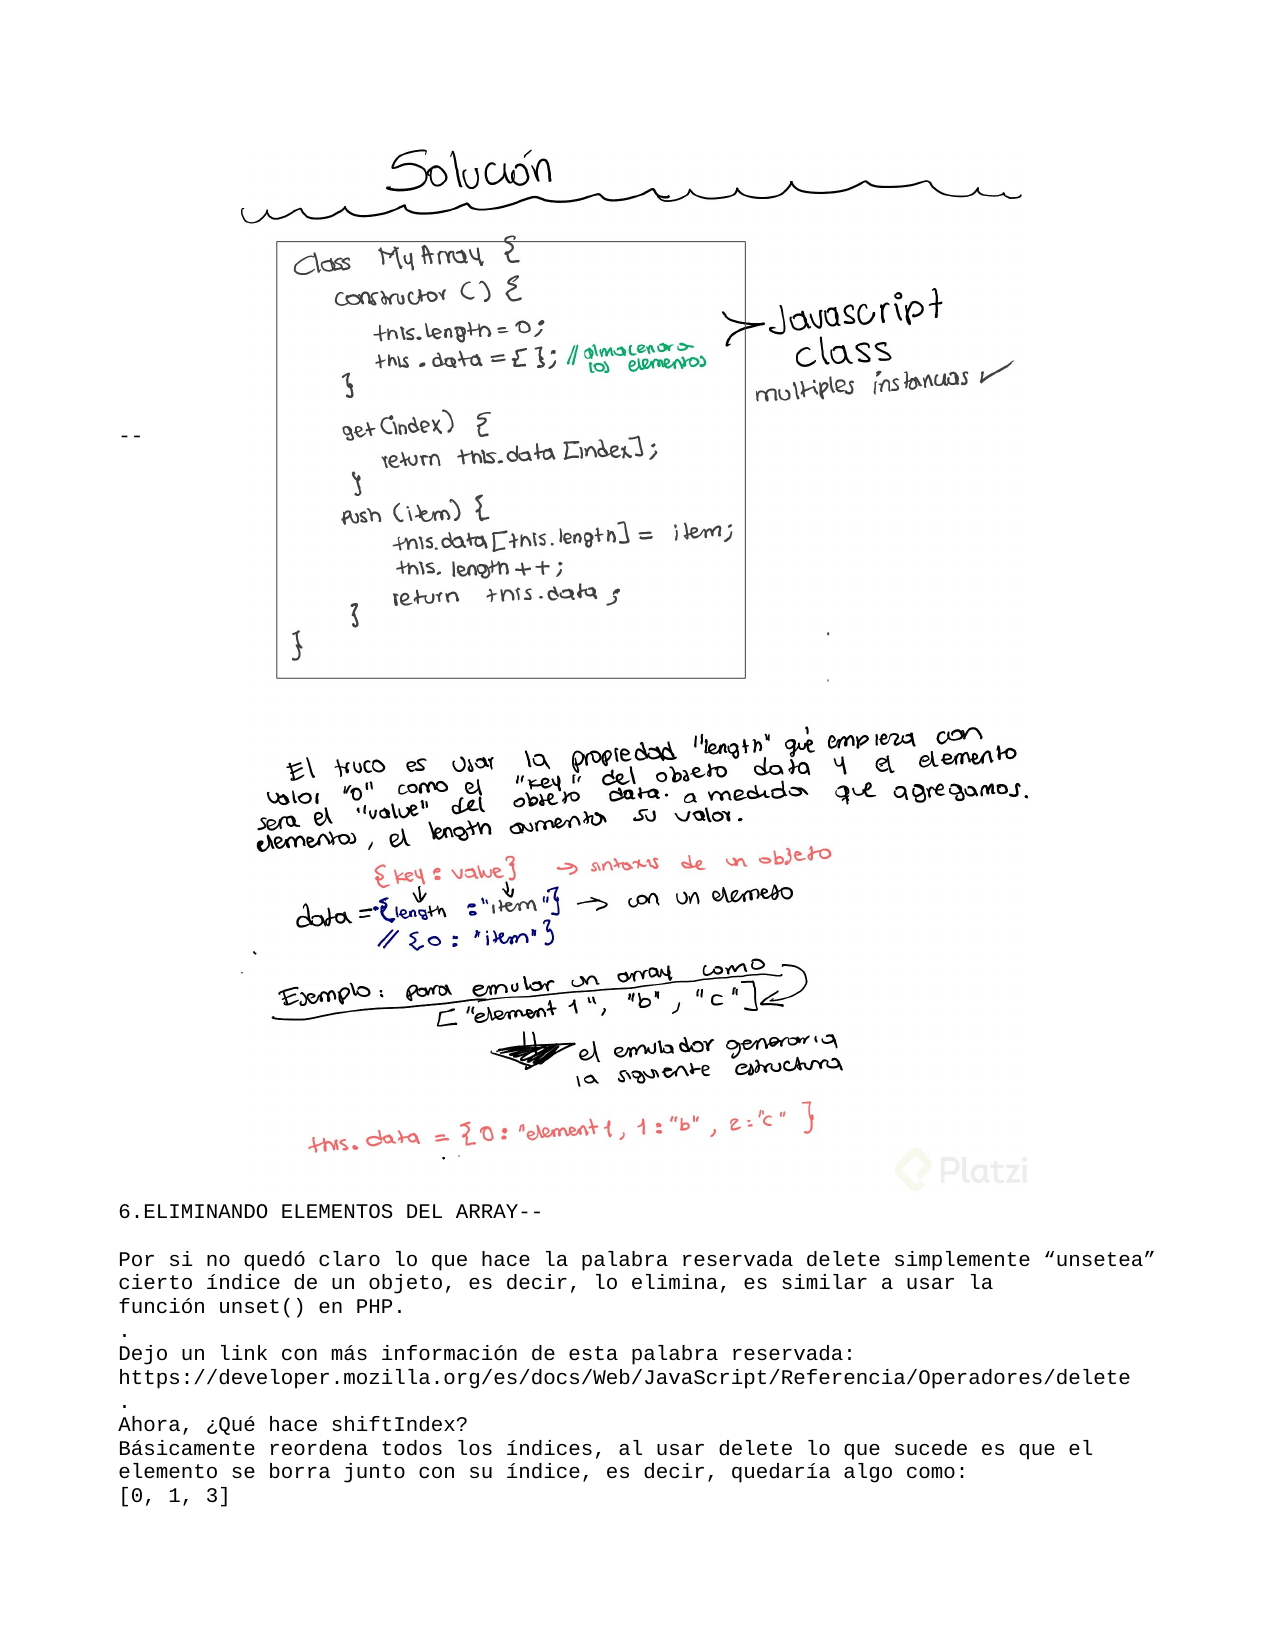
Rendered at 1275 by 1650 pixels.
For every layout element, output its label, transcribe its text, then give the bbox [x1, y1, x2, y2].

text Dejo un link con más información de esta palabra reservada: [118, 1343, 1157, 1367]
text Por si no quedó claro lo que hace la palabra reservada delete simplemente “unsetea” cierto índice de un objeto, es decir, lo elimina, es similar a usar la función unset() en PHP. [118, 1249, 1157, 1320]
text --6.ELIMINANDO ELEMENTOS DEL ARRAY-- [118, 1202, 1157, 1225]
text . [118, 1320, 1157, 1343]
text . [118, 1391, 1157, 1414]
text https://developer.mozilla.org/es/docs/Web/JavaScript/Referencia/Operadores/delete [118, 1367, 1157, 1391]
text Ahora, ¿Qué hace shiftIndex? [118, 1414, 1157, 1438]
text [0, 1, 3] [118, 1485, 1157, 1509]
picture [240, 141, 1035, 1202]
text Básicamente reordena todos los índices, al usar delete lo que sucede es que el elemento se borra junto con su índice, es decir, quedaría algo como: [118, 1438, 1157, 1485]
